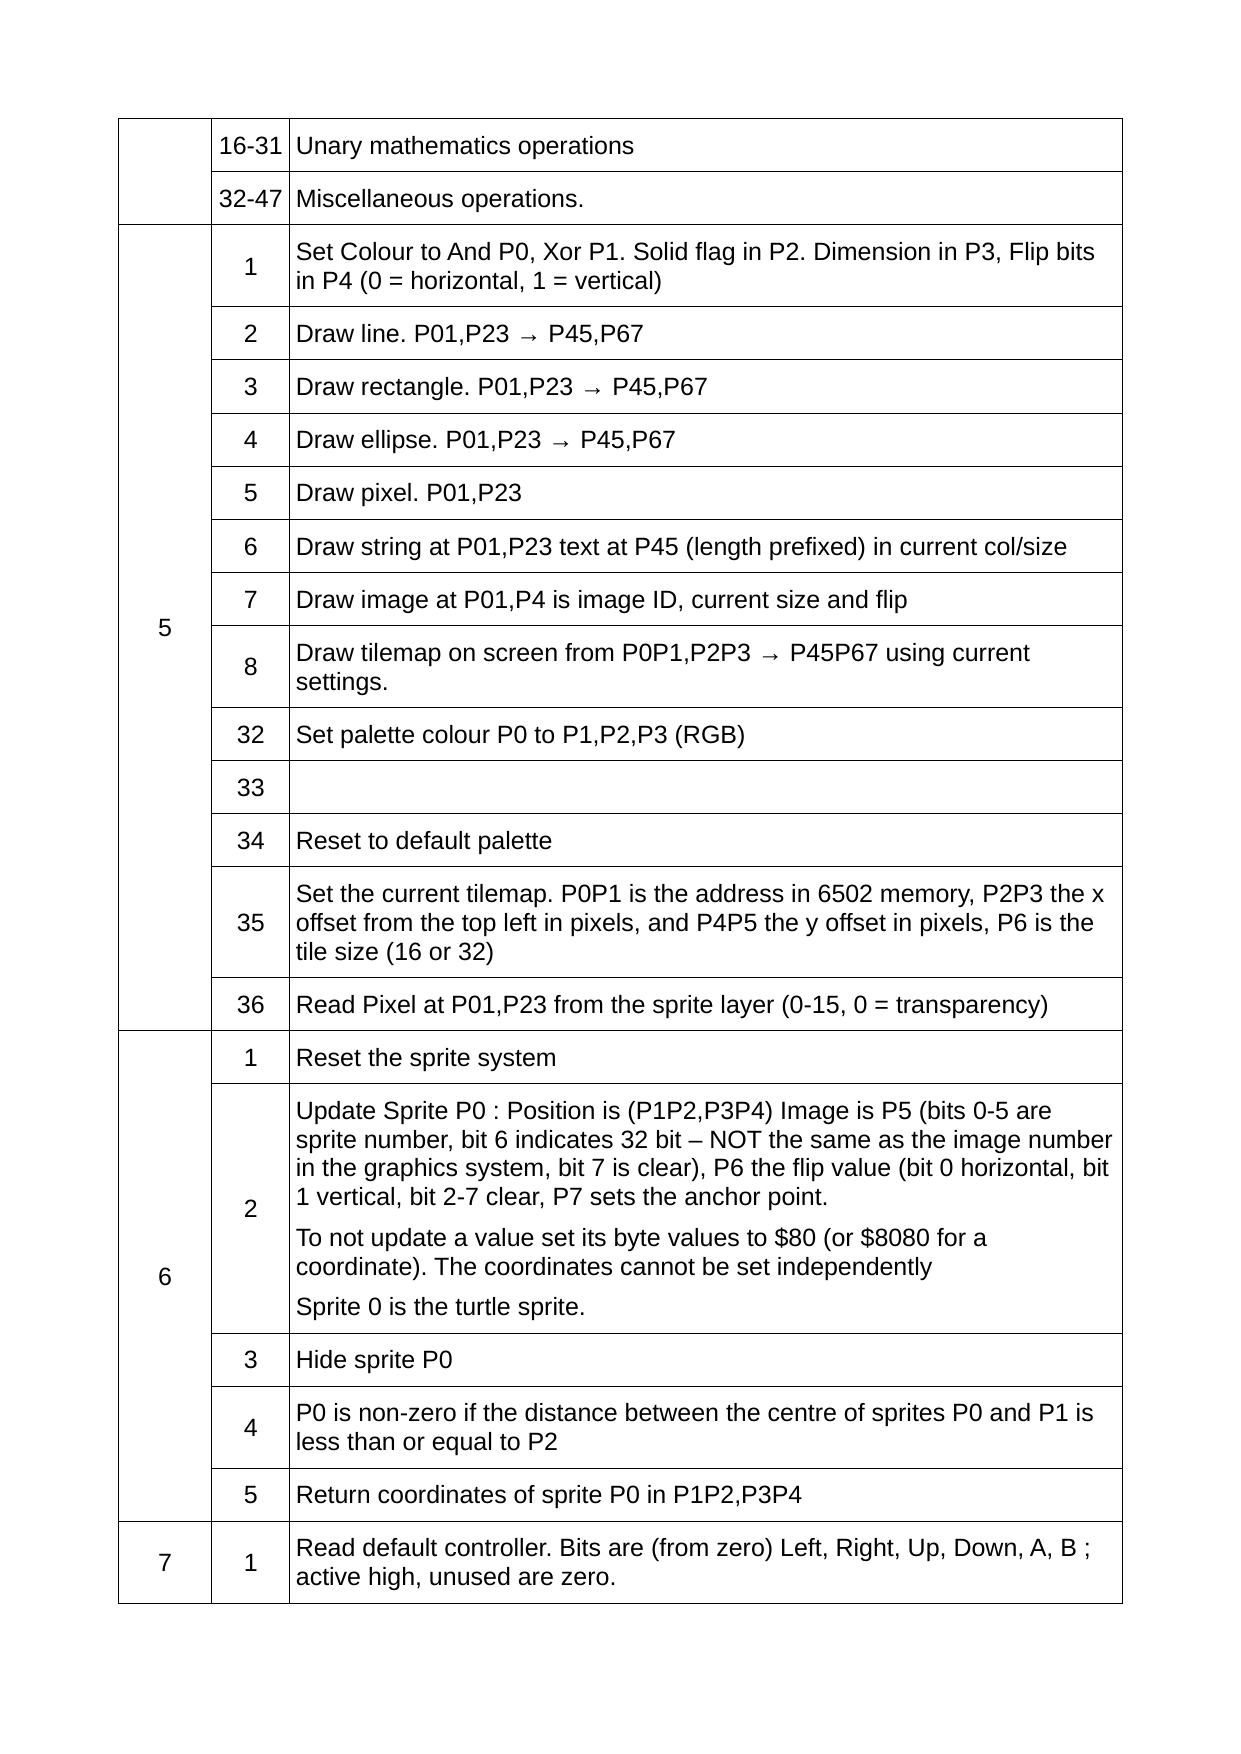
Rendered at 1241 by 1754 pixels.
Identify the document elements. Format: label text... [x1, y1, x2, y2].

table_cell Update Sprite P0 : Position is (P1P2,P3P4) Image is P5 (bits 0-5 are sprite number, bit 6 indicates 32 bit – NOT the same as the image number in the graphics system, bit 7 is clear), P6 the flip value (bit 0 horizontal, bit 1 vertical, bit 2-7 clear, P7 sets the anchor point. To not update a value set its byte values to $80 (or $8080 for a coordinate). The coordinates cannot be set independently Sprite 0 is the turtle sprite. [290, 1084, 1122, 1332]
table_cell 1 [212, 225, 289, 306]
table_cell Miscellaneous operations. [290, 172, 1122, 224]
table_cell 5 [119, 225, 211, 1030]
table_cell Draw pixel. P01,P23 [290, 467, 1122, 519]
table_cell Draw string at P01,P23 text at P45 (length prefixed) in current col/size [290, 520, 1122, 572]
table_cell 3 [212, 360, 289, 412]
table_cell 33 [212, 761, 289, 813]
table_cell Return coordinates of sprite P0 in P1P2,P3P4 [290, 1469, 1122, 1521]
table_cell 6 [119, 1031, 211, 1521]
table_cell [290, 761, 1122, 813]
table_cell Reset to default palette [290, 814, 1122, 866]
table_cell P0 is non-zero if the distance between the centre of sprites P0 and P1 is less than or equal to P2 [290, 1387, 1122, 1467]
table_cell 6 [212, 520, 289, 572]
table_cell 35 [212, 867, 289, 977]
table_cell 1 [212, 1522, 289, 1602]
table_cell 32 [212, 708, 289, 760]
table_cell Set Colour to And P0, Xor P1. Solid flag in P2. Dimension in P3, Flip bits in P4 (0 = horizontal, 1 = vertical) [290, 225, 1122, 306]
table_cell 8 [212, 626, 289, 707]
table_cell 4 [212, 414, 289, 466]
table_cell 34 [212, 814, 289, 866]
table_cell 5 [212, 1469, 289, 1521]
table_cell Draw tilemap on screen from P0P1,P2P3 → P45P67 using current settings. [290, 626, 1122, 707]
table_cell Draw line. P01,P23 → P45,P67 [290, 307, 1122, 359]
table_cell 16-31 [212, 119, 289, 171]
table_cell 2 [212, 307, 289, 359]
table_cell Set the current tilemap. P0P1 is the address in 6502 memory, P2P3 the x offset from the top left in pixels, and P4P5 the y offset in pixels, P6 is the tile size (16 or 32) [290, 867, 1122, 977]
table_cell Hide sprite P0 [290, 1334, 1122, 1386]
table_cell [119, 119, 211, 224]
table_cell Draw ellipse. P01,P23 → P45,P67 [290, 414, 1122, 466]
table_cell Draw image at P01,P4 is image ID, current size and flip [290, 573, 1122, 625]
table_cell Set palette colour P0 to P1,P2,P3 (RGB) [290, 708, 1122, 760]
table_cell 2 [212, 1084, 289, 1332]
table_cell 3 [212, 1334, 289, 1386]
table_cell 4 [212, 1387, 289, 1467]
table_cell Read Pixel at P01,P23 from the sprite layer (0-15, 0 = transparency) [290, 978, 1122, 1030]
table_cell Unary mathematics operations [290, 119, 1122, 171]
table_cell 7 [212, 573, 289, 625]
table_cell 5 [212, 467, 289, 519]
table_cell 32-47 [212, 172, 289, 224]
table_cell 36 [212, 978, 289, 1030]
table_cell Draw rectangle. P01,P23 → P45,P67 [290, 360, 1122, 412]
table_cell Reset the sprite system [290, 1031, 1122, 1083]
table_cell Read default controller. Bits are (from zero) Left, Right, Up, Down, A, B ; active high, unused are zero. [290, 1522, 1122, 1602]
table_cell 7 [119, 1522, 211, 1602]
table_cell 1 [212, 1031, 289, 1083]
